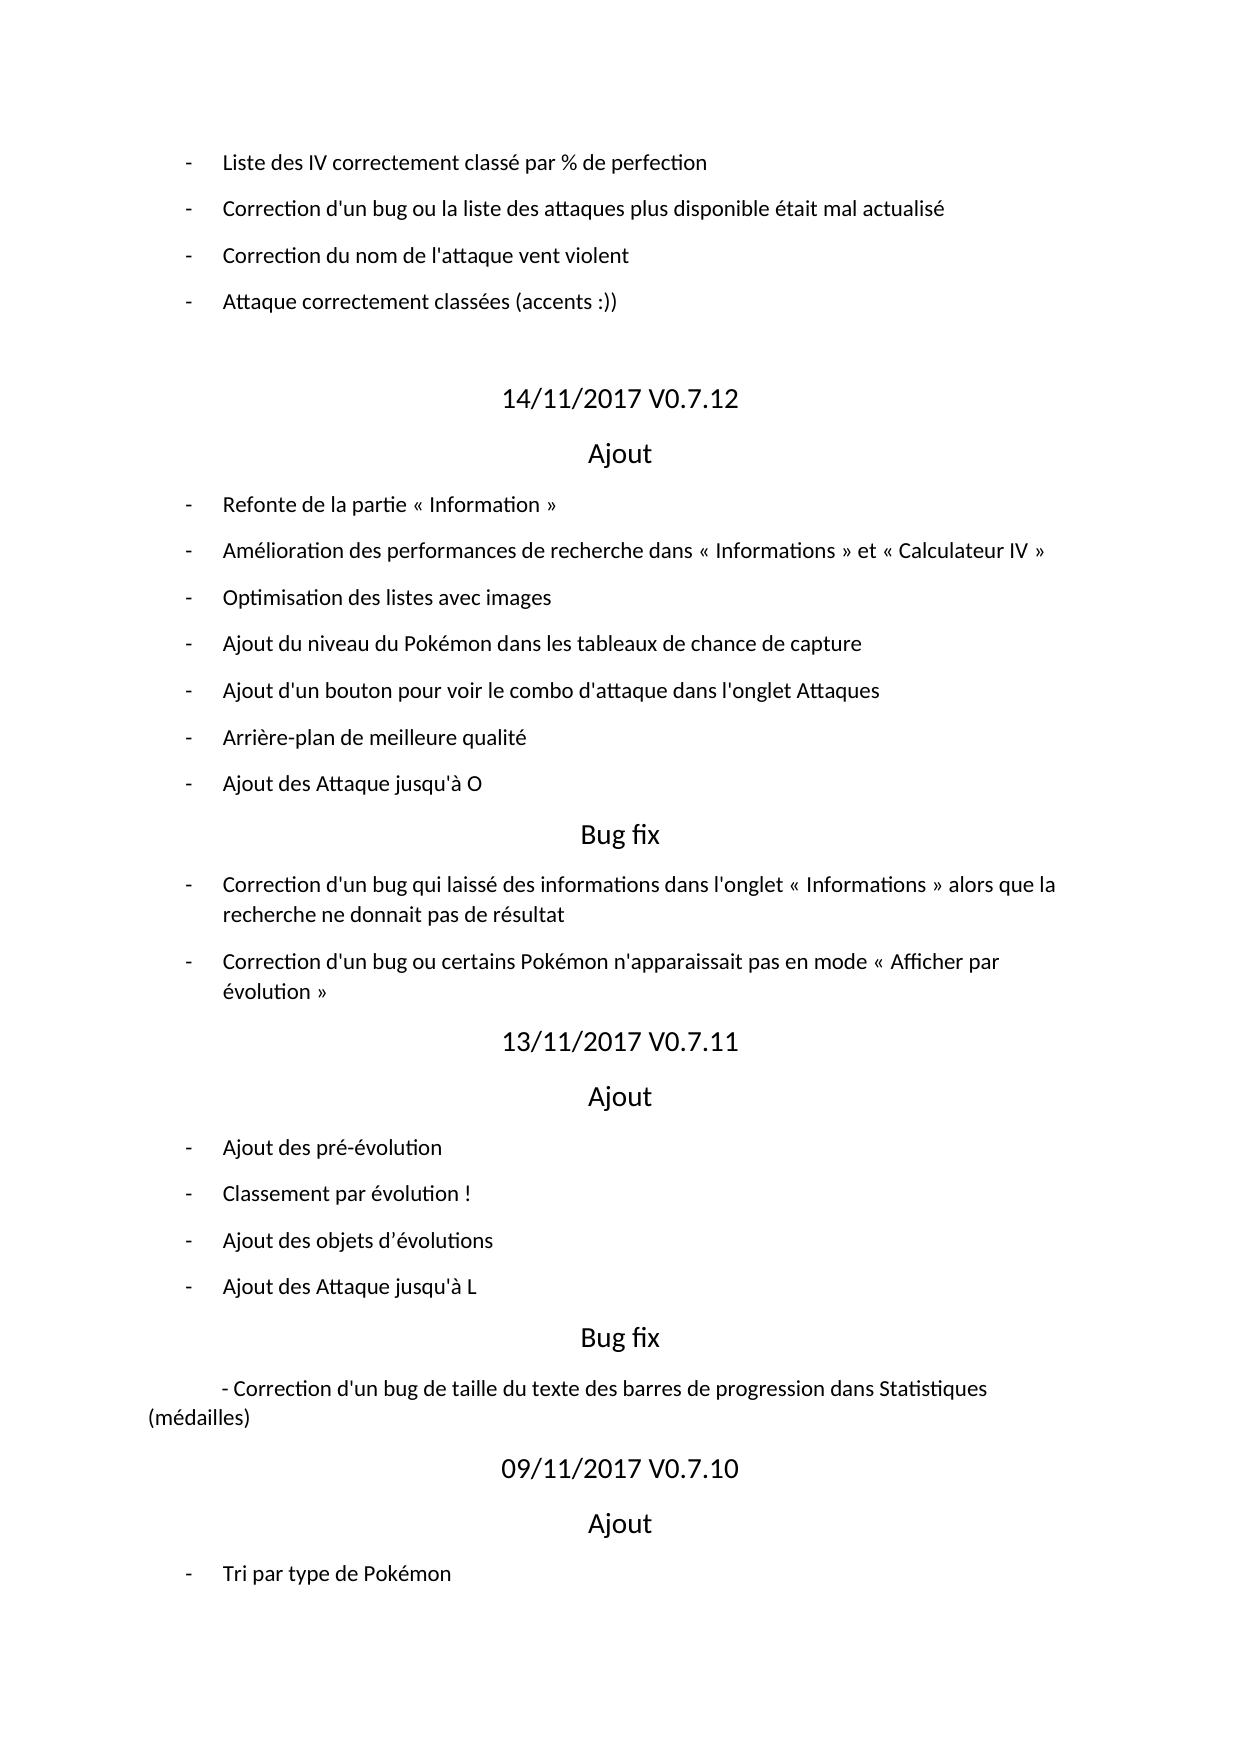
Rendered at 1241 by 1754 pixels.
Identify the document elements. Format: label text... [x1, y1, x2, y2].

text Ajout [148, 435, 1093, 471]
text Bug fix [148, 1319, 1093, 1354]
list Ajout des pré-évolution [185, 1133, 1093, 1161]
text - Correction d'un bug de taille du texte des barres de progression dans Statistiques (médailles) [148, 1374, 1093, 1432]
list Ajout des objets d’évolutions [185, 1226, 1093, 1254]
text Bug fix [148, 816, 1093, 851]
list Classement par évolution ! [185, 1179, 1093, 1207]
list Ajout des Attaque jusqu'à O [185, 769, 1093, 797]
list Correction d'un bug qui laissé des informations dans l'onglet « Informations » alors que la recherche ne donnait pas de résultat [185, 870, 1093, 928]
list Attaque correctement classées (accents :)) [185, 287, 1093, 315]
list Liste des IV correctement classé par % de perfection [185, 148, 1093, 176]
list Optimisation des listes avec images [185, 583, 1093, 611]
list Tri par type de Pokémon [185, 1559, 1093, 1587]
list Amélioration des performances de recherche dans « Informations » et « Calculateur IV » [185, 536, 1093, 564]
list Correction d'un bug ou la liste des attaques plus disponible était mal actualisé [185, 194, 1093, 222]
list Ajout du niveau du Pokémon dans les tableaux de chance de capture [185, 629, 1093, 657]
list Arrière-plan de meilleure qualité [185, 723, 1093, 751]
list Ajout des Attaque jusqu'à L [185, 1272, 1093, 1300]
list Correction du nom de l'attaque vent violent [185, 241, 1093, 269]
text Ajout [148, 1505, 1093, 1540]
text 13/11/2017 V0.7.11 [148, 1023, 1093, 1059]
text 09/11/2017 V0.7.10 [148, 1450, 1093, 1486]
text Ajout [148, 1078, 1093, 1114]
text 14/11/2017 V0.7.12 [148, 380, 1093, 416]
list Ajout d'un bouton pour voir le combo d'attaque dans l'onglet Attaques [185, 676, 1093, 704]
list Correction d'un bug ou certains Pokémon n'apparaissait pas en mode « Afficher par évolution » [185, 947, 1093, 1005]
list Refonte de la partie « Information » [185, 490, 1093, 518]
